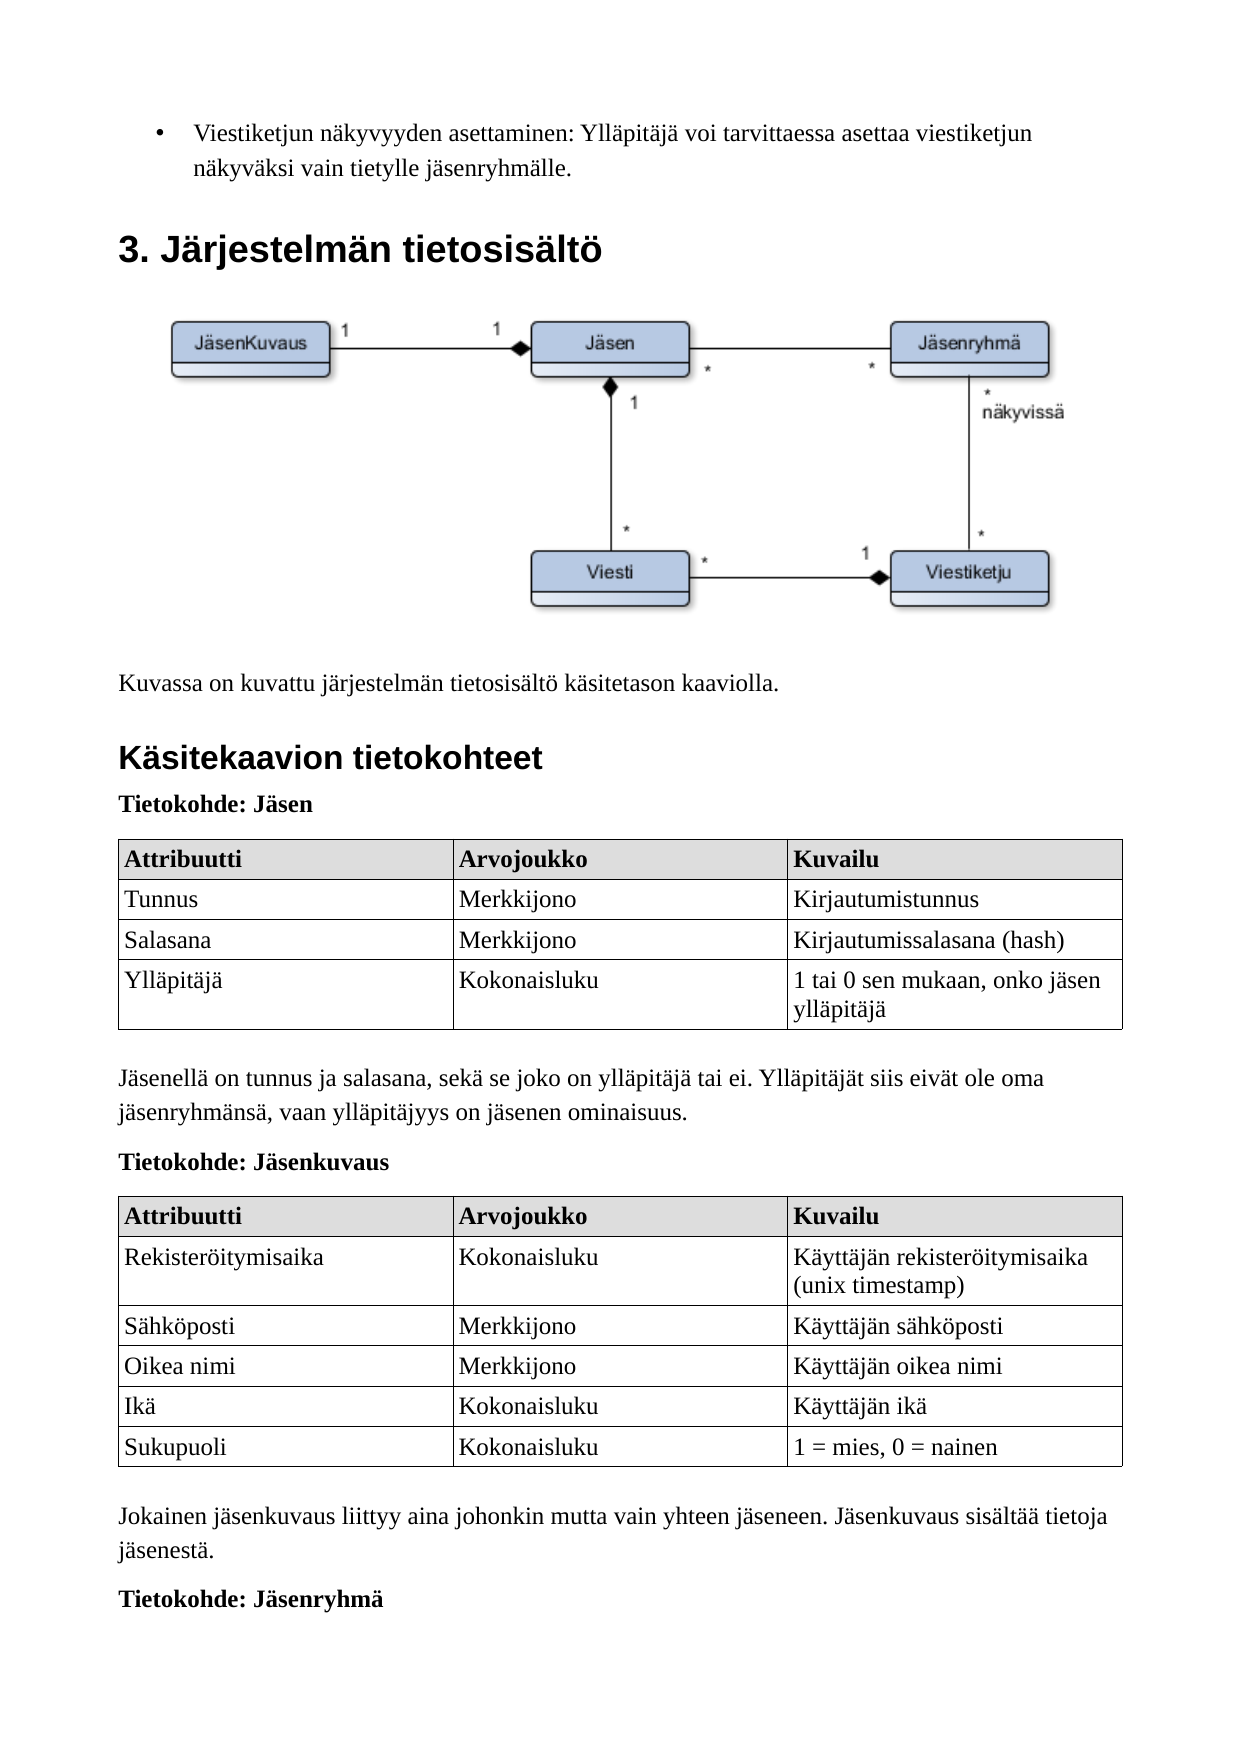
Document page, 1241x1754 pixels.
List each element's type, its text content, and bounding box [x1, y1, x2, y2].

table_cell Merkkijono [454, 1306, 787, 1345]
table_header Attribuutti [119, 840, 453, 879]
table_cell Merkkijono [454, 880, 787, 919]
table_cell Ikä [119, 1387, 453, 1426]
table_cell Rekisteröitymisaika [119, 1237, 453, 1305]
table_cell Kirjautumissalasana (hash) [788, 920, 1122, 959]
list Viestiketjun näkyvyyden asettaminen: Ylläpitäjä voi tarvittaessa asettaa viestiketjun näkyväksi vain tietylle jäsenryhmälle. [156, 118, 1122, 181]
text Jäsenellä on tunnus ja salasana, sekä se joko on ylläpitäjä tai ei. Ylläpitäjät siis eivät ole oma jäsenryhmänsä, vaan ylläpitäjyys on jäsenen ominaisuus. [118, 1030, 1122, 1126]
text Tietokohde: Jäsen [118, 789, 1122, 818]
text Tietokohde: Jäsenryhmä [118, 1584, 1122, 1613]
table_cell Käyttäjän rekisteröitymisaika (unix timestamp) [788, 1237, 1122, 1305]
table_header Arvojoukko [454, 840, 787, 879]
table_cell Kokonaisluku [454, 1387, 787, 1426]
text Tietokohde: Jäsenkuvaus [118, 1147, 1122, 1175]
table_cell Kokonaisluku [454, 1237, 787, 1305]
table_header Arvojoukko [454, 1197, 787, 1236]
table_cell Kokonaisluku [454, 960, 787, 1028]
table_cell Kokonaisluku [454, 1427, 787, 1466]
table_header Kuvailu [788, 840, 1122, 879]
text Jokainen jäsenkuvaus liittyy aina johonkin mutta vain yhteen jäseneen. Jäsenkuvaus sisältää tietoja jäsenestä. [118, 1467, 1122, 1564]
table_cell Merkkijono [454, 1346, 787, 1386]
table_cell Salasana [119, 920, 453, 959]
picture [148, 290, 1092, 629]
table_cell Käyttäjän sähköposti [788, 1306, 1122, 1345]
table_cell Ylläpitäjä [119, 960, 453, 1028]
table_cell Käyttäjän ikä [788, 1387, 1122, 1426]
table_cell Oikea nimi [119, 1346, 453, 1386]
table_cell Sukupuoli [119, 1427, 453, 1466]
table_cell Merkkijono [454, 920, 787, 959]
table_cell Kirjautumistunnus [788, 880, 1122, 919]
table_header Attribuutti [119, 1197, 453, 1236]
table_cell 1 tai 0 sen mukaan, onko jäsen ylläpitäjä [788, 960, 1122, 1028]
table_cell Sähköposti [119, 1306, 453, 1345]
text Kuvassa on kuvattu järjestelmän tietosisältö käsitetason kaaviolla. [118, 629, 1122, 697]
subtitle 3. Järjestelmän tietosisältö [118, 227, 1122, 270]
table_cell 1 = mies, 0 = nainen [788, 1427, 1122, 1466]
table_cell Käyttäjän oikea nimi [788, 1346, 1122, 1386]
table_cell Tunnus [119, 880, 453, 919]
table_header Kuvailu [788, 1197, 1122, 1236]
subtitle Käsitekaavion tietokohteet [118, 738, 1122, 777]
